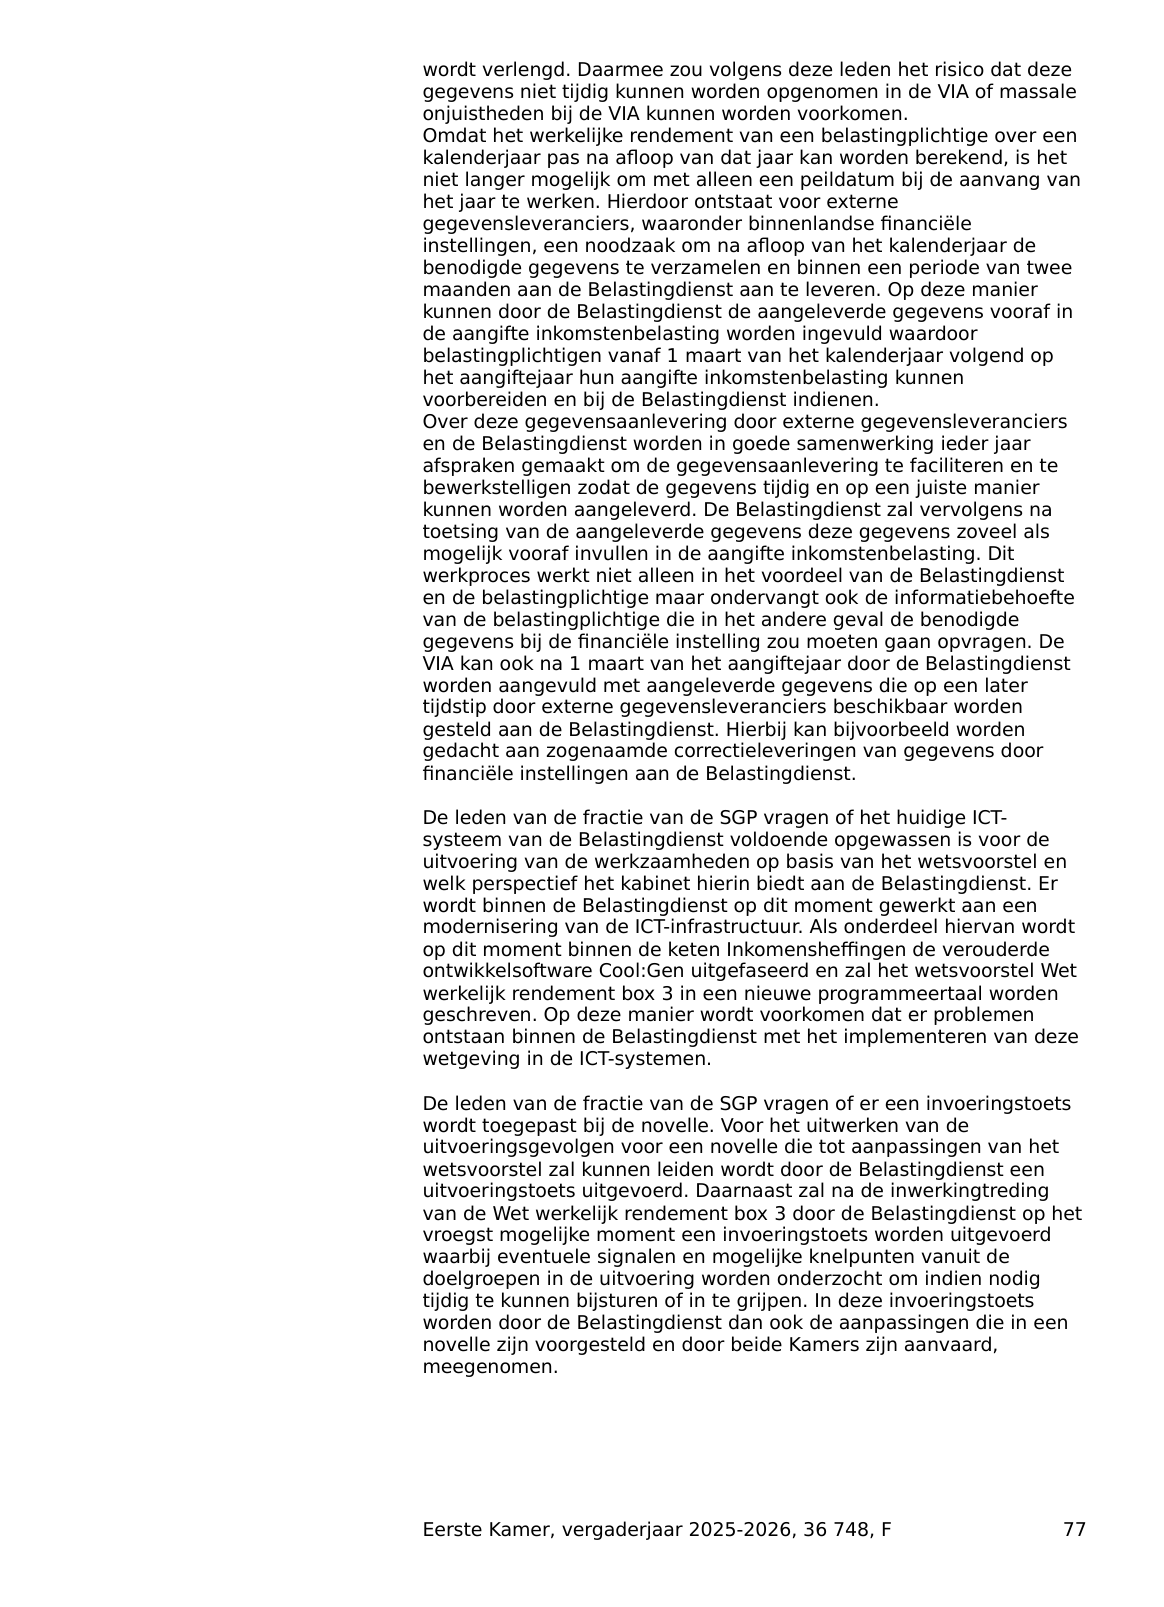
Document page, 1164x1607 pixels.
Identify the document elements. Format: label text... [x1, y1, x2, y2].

text Over deze gegevensaanlevering door externe gegevensleveranciers en de Belastingdienst worden in goede samenwerking ieder jaar afspraken gemaakt om de gegevensaanlevering te faciliteren en te bewerkstelligen zodat de gegevens tijdig en op een juiste manier kunnen worden aangeleverd. De Belastingdienst zal vervolgens na toetsing van de aangeleverde gegevens deze gegevens zoveel als mogelijk vooraf invullen in de aangifte inkomstenbelasting. Dit werkproces werkt niet alleen in het voordeel van de Belastingdienst en de belastingplichtige maar ondervangt ook de informatiebehoefte van de belastingplichtige die in het andere geval de benodigde gegevens bij de financiële instelling zou moeten gaan opvragen. De VIA kan ook na 1 maart van het aangiftejaar door de Belastingdienst worden aangevuld met aangeleverde gegevens die op een later tijdstip door externe gegevensleveranciers beschikbaar worden gesteld aan de Belastingdienst. Hierbij kan bijvoorbeeld worden gedacht aan zogenaamde correctieleveringen van gegevens door financiële instellingen aan de Belastingdienst. [422, 411, 1087, 784]
text De leden van de fractie van de SGP vragen of het huidige ICT-systeem van de Belastingdienst voldoende opgewassen is voor de uitvoering van de werkzaamheden op basis van het wetsvoorstel en welk perspectief het kabinet hierin biedt aan de Belastingdienst. Er wordt binnen de Belastingdienst op dit moment gewerkt aan een modernisering van de ICT-infrastructuur. Als onderdeel hiervan wordt op dit moment binnen de keten Inkomensheffingen de verouderde ontwikkelsoftware Cool:Gen uitgefaseerd en zal het wetsvoorstel Wet werkelijk rendement box 3 in een nieuwe programmeertaal worden geschreven. Op deze manier wordt voorkomen dat er problemen ontstaan binnen de Belastingdienst met het implementeren van deze wetgeving in de ICT-systemen. [422, 807, 1087, 1070]
text De leden van de fractie van de SGP vragen of er een invoeringstoets wordt toegepast bij de novelle. Voor het uitwerken van de uitvoeringsgevolgen voor een novelle die tot aanpassingen van het wetsvoorstel zal kunnen leiden wordt door de Belastingdienst een uitvoeringstoets uitgevoerd. Daarnaast zal na de inwerkingtreding van de Wet werkelijk rendement box 3 door de Belastingdienst op het vroegst mogelijke moment een invoeringstoets worden uitgevoerd waarbij eventuele signalen en mogelijke knelpunten vanuit de doelgroepen in de uitvoering worden onderzocht om indien nodig tijdig te kunnen bijsturen of in te grijpen. In deze invoeringstoets worden door de Belastingdienst dan ook de aanpassingen die in een novelle zijn voorgesteld en door beide Kamers zijn aanvaard, meegenomen. [422, 1092, 1087, 1378]
text wordt verlengd. Daarmee zou volgens deze leden het risico dat deze gegevens niet tijdig kunnen worden opgenomen in de VIA of massale onjuistheden bij de VIA kunnen worden voorkomen. [422, 59, 1087, 125]
text Omdat het werkelijke rendement van een belastingplichtige over een kalenderjaar pas na afloop van dat jaar kan worden berekend, is het niet langer mogelijk om met alleen een peildatum bij de aanvang van het jaar te werken. Hierdoor ontstaat voor externe gegevensleveranciers, waaronder binnenlandse financiële instellingen, een noodzaak om na afloop van het kalenderjaar de benodigde gegevens te verzamelen en binnen een periode van twee maanden aan de Belastingdienst aan te leveren. Op deze manier kunnen door de Belastingdienst de aangeleverde gegevens vooraf in de aangifte inkomstenbelasting worden ingevuld waardoor belastingplichtigen vanaf 1 maart van het kalenderjaar volgend op het aangiftejaar hun aangifte inkomstenbelasting kunnen voorbereiden en bij de Belastingdienst indienen. [422, 125, 1087, 411]
